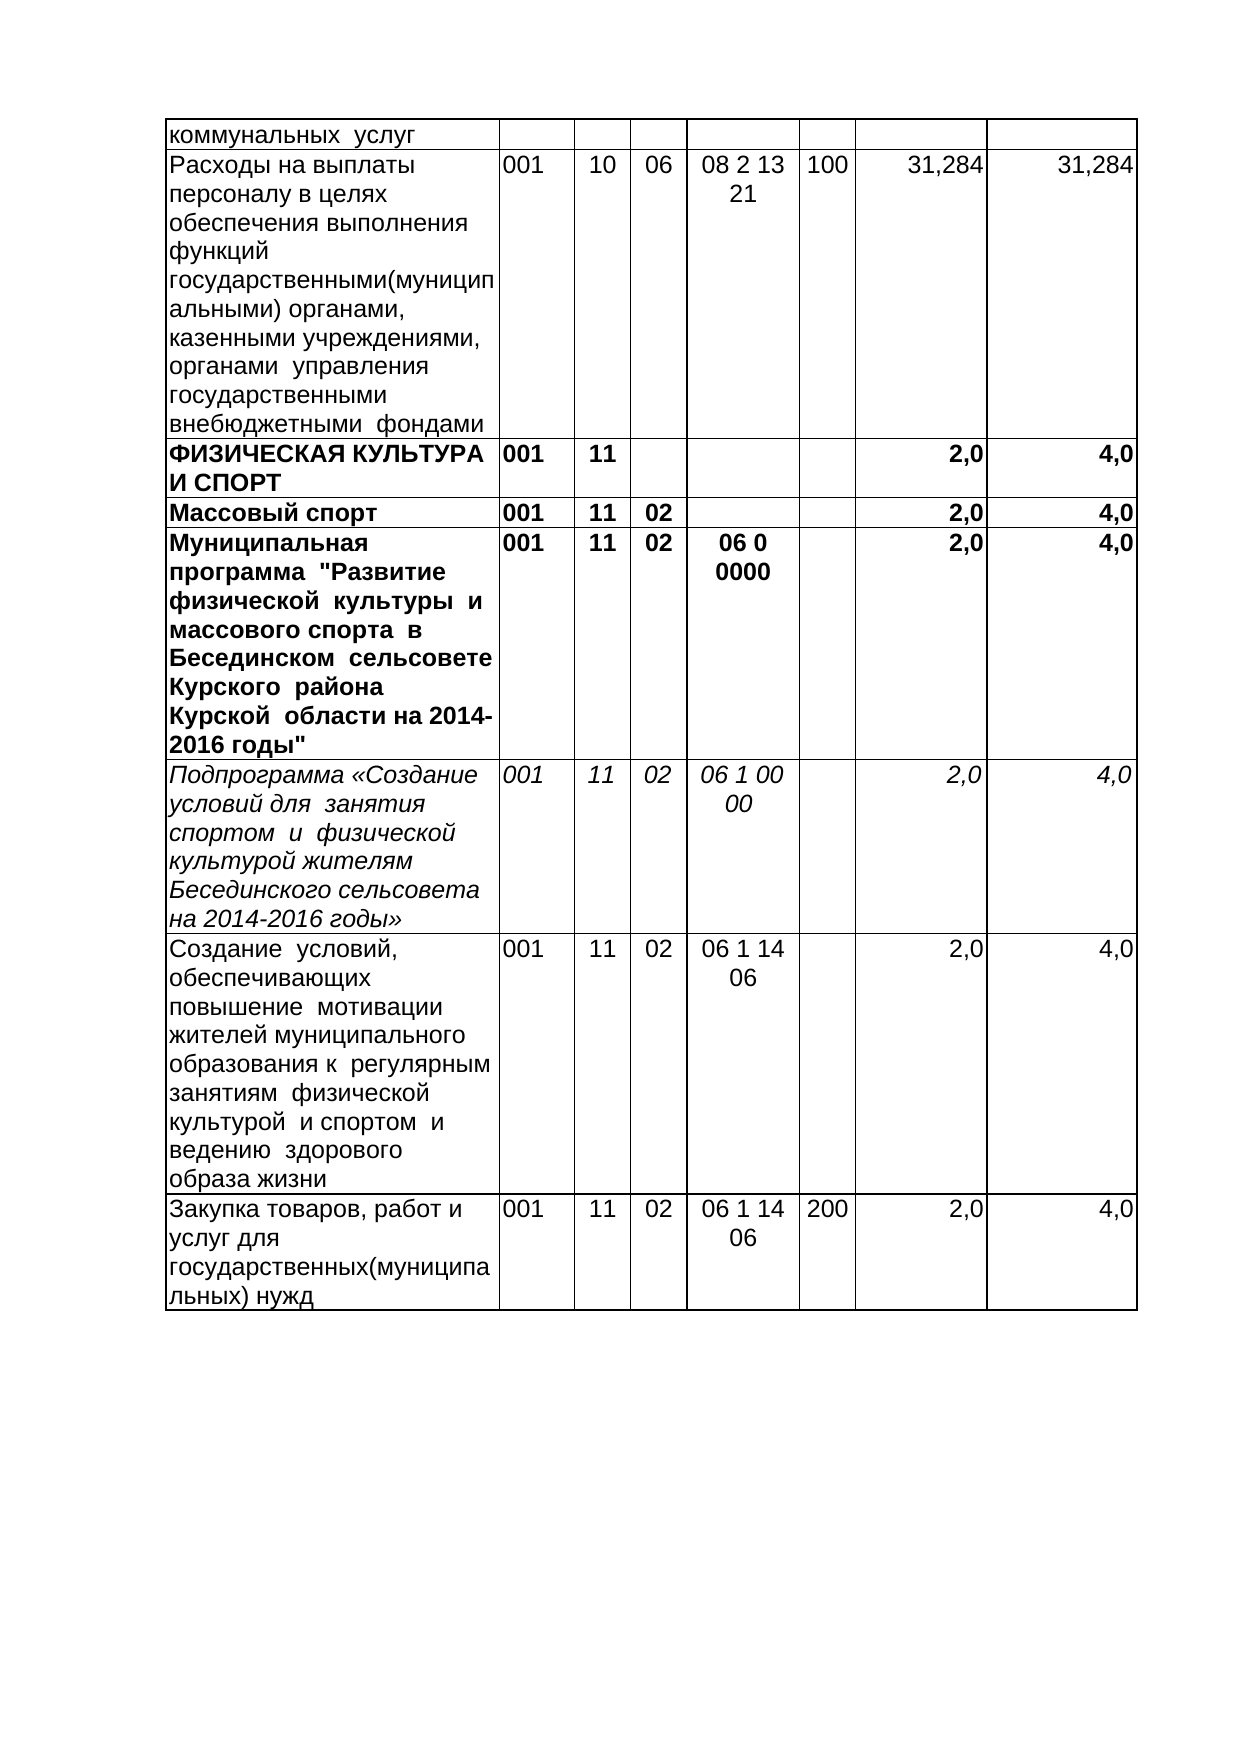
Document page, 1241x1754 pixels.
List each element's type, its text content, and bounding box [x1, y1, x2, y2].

table_cell 2,0 [856, 439, 986, 497]
table_cell [631, 120, 686, 148]
table_cell 31,284 [856, 150, 986, 437]
table_cell [856, 1311, 987, 1340]
table_cell 06 1 00 00 [688, 760, 799, 932]
table_cell [800, 528, 855, 758]
table_cell 11 [575, 760, 630, 932]
table_cell [856, 120, 986, 148]
table_cell 4,0 [988, 528, 1136, 758]
table_cell 4,0 [988, 439, 1136, 497]
table_cell 001 [500, 528, 574, 758]
table_cell [687, 1311, 799, 1340]
table_cell [800, 760, 855, 932]
table_cell [987, 1311, 1138, 1340]
table_cell 10 [575, 150, 630, 437]
table_cell [574, 1311, 631, 1340]
table_cell [631, 439, 686, 497]
table_cell [800, 934, 855, 1193]
table_cell 001 [500, 1195, 574, 1309]
table_cell 2,0 [856, 934, 986, 1193]
table_cell 11 [575, 439, 630, 497]
table_cell 02 [631, 1195, 686, 1309]
table_cell 08 2 13 21 [688, 150, 799, 437]
table_cell 001 [500, 934, 574, 1193]
table_cell 02 [631, 528, 686, 758]
table_cell 200 [800, 1195, 855, 1309]
table_cell 11 [575, 528, 630, 758]
table_cell 001 [500, 760, 574, 932]
table_cell Подпрограмма «Создание условий для занятия спортом и физической культурой жителям Бесединского сельсовета на 2014-2016 годы» [167, 760, 499, 932]
table_cell 2,0 [856, 760, 986, 932]
table_cell [688, 498, 799, 527]
table_cell 4,0 [988, 498, 1136, 527]
table_cell Закупка товаров, работ и услуг для государственных(муниципальных) нужд [167, 1195, 499, 1309]
table_cell [500, 120, 574, 148]
table_cell 06 [631, 150, 686, 437]
table_cell [688, 120, 799, 148]
table_cell коммунальных услуг [167, 120, 499, 148]
table_cell 06 0 0000 [688, 528, 799, 758]
table_cell 02 [631, 498, 686, 527]
table_cell Массовый спорт [167, 498, 499, 527]
table_cell 001 [500, 150, 574, 437]
table_cell [799, 1311, 856, 1340]
table_cell 02 [631, 760, 686, 932]
table_cell 2,0 [856, 498, 986, 527]
table_cell [688, 439, 799, 497]
table_cell 4,0 [988, 760, 1136, 932]
table_cell [800, 498, 855, 527]
table_cell 2,0 [856, 1195, 986, 1309]
table_cell 06 1 14 06 [688, 934, 799, 1193]
table_cell 001 [500, 439, 574, 497]
table_cell [800, 439, 855, 497]
table_cell 4,0 [988, 934, 1136, 1193]
table_cell 100 [800, 150, 855, 437]
table_cell 2,0 [856, 528, 986, 758]
table_cell Муниципальная программа "Развитие физической культуры и массового спорта в Бесединском сельсовете Курского района Курской области на 2014-2016 годы" [167, 528, 499, 758]
table_cell [160, 118, 1138, 1397]
table_cell 06 1 14 06 [688, 1195, 799, 1309]
table_cell [631, 1311, 687, 1340]
table_cell [575, 120, 630, 148]
table_cell Создание условий, обеспечивающих повышение мотивации жителей муниципального образования к регулярным занятиям физической культурой и спортом и ведению здорового образа жизни [167, 934, 499, 1193]
table_cell 31,284 [988, 150, 1136, 437]
table_cell [166, 1311, 574, 1340]
table_cell 11 [575, 1195, 630, 1309]
table_cell 11 [575, 498, 630, 527]
table_cell 4,0 [988, 1195, 1136, 1309]
table_cell ФИЗИЧЕСКАЯ КУЛЬТУРА И СПОРТ [167, 439, 499, 497]
table_cell 11 [575, 934, 630, 1193]
table_cell 02 [631, 934, 686, 1193]
table_cell [988, 120, 1136, 148]
table_cell 001 [500, 498, 574, 527]
table_cell Расходы на выплаты персоналу в целях обеспечения выполнения функций государственными(муниципальными) органами, казенными учреждениями, органами управления государственными внебюджетными фондами [167, 150, 499, 437]
table_cell [800, 120, 855, 148]
